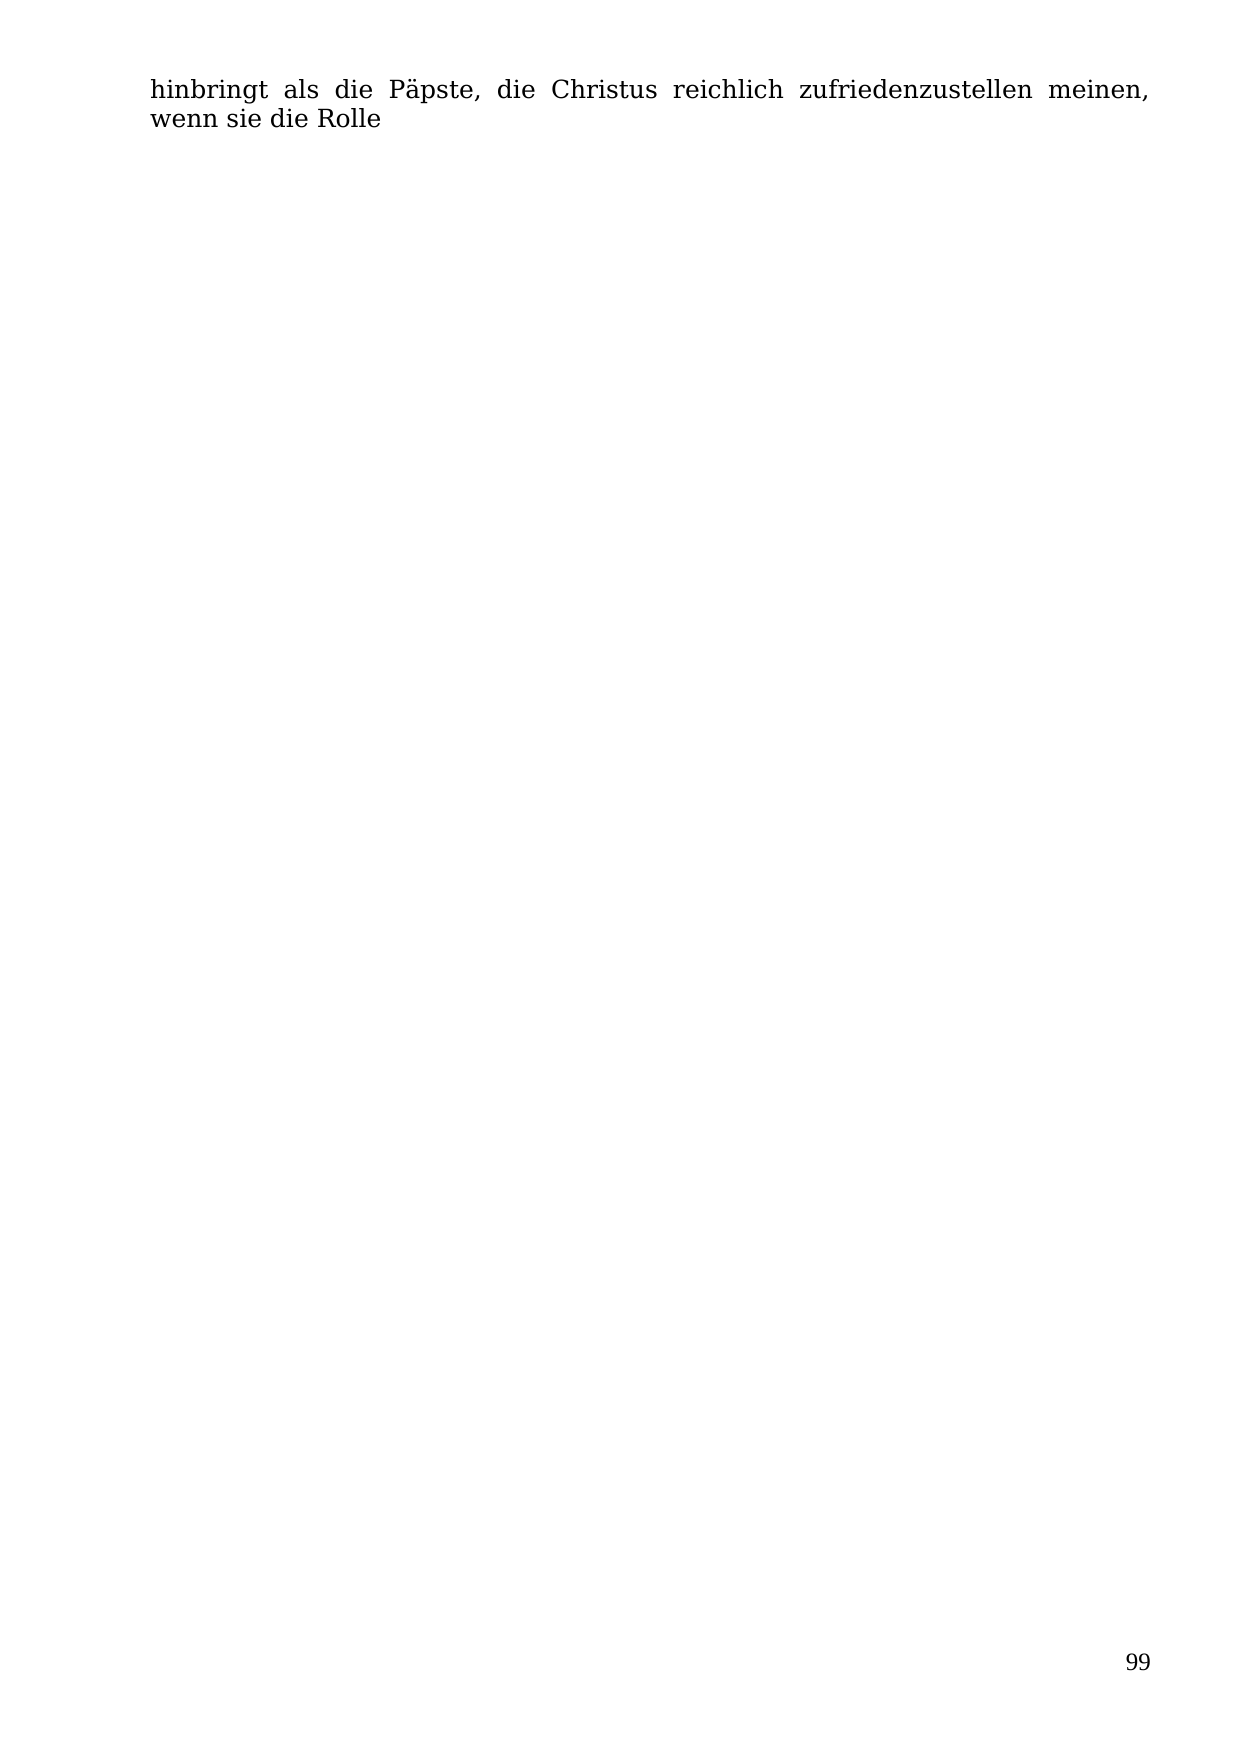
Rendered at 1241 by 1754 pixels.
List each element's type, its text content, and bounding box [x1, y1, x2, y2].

text hinbringt als die Päpste, die Christus reichlich zufriedenzustellen meinen, wenn sie die Rolle [150, 75, 1151, 133]
